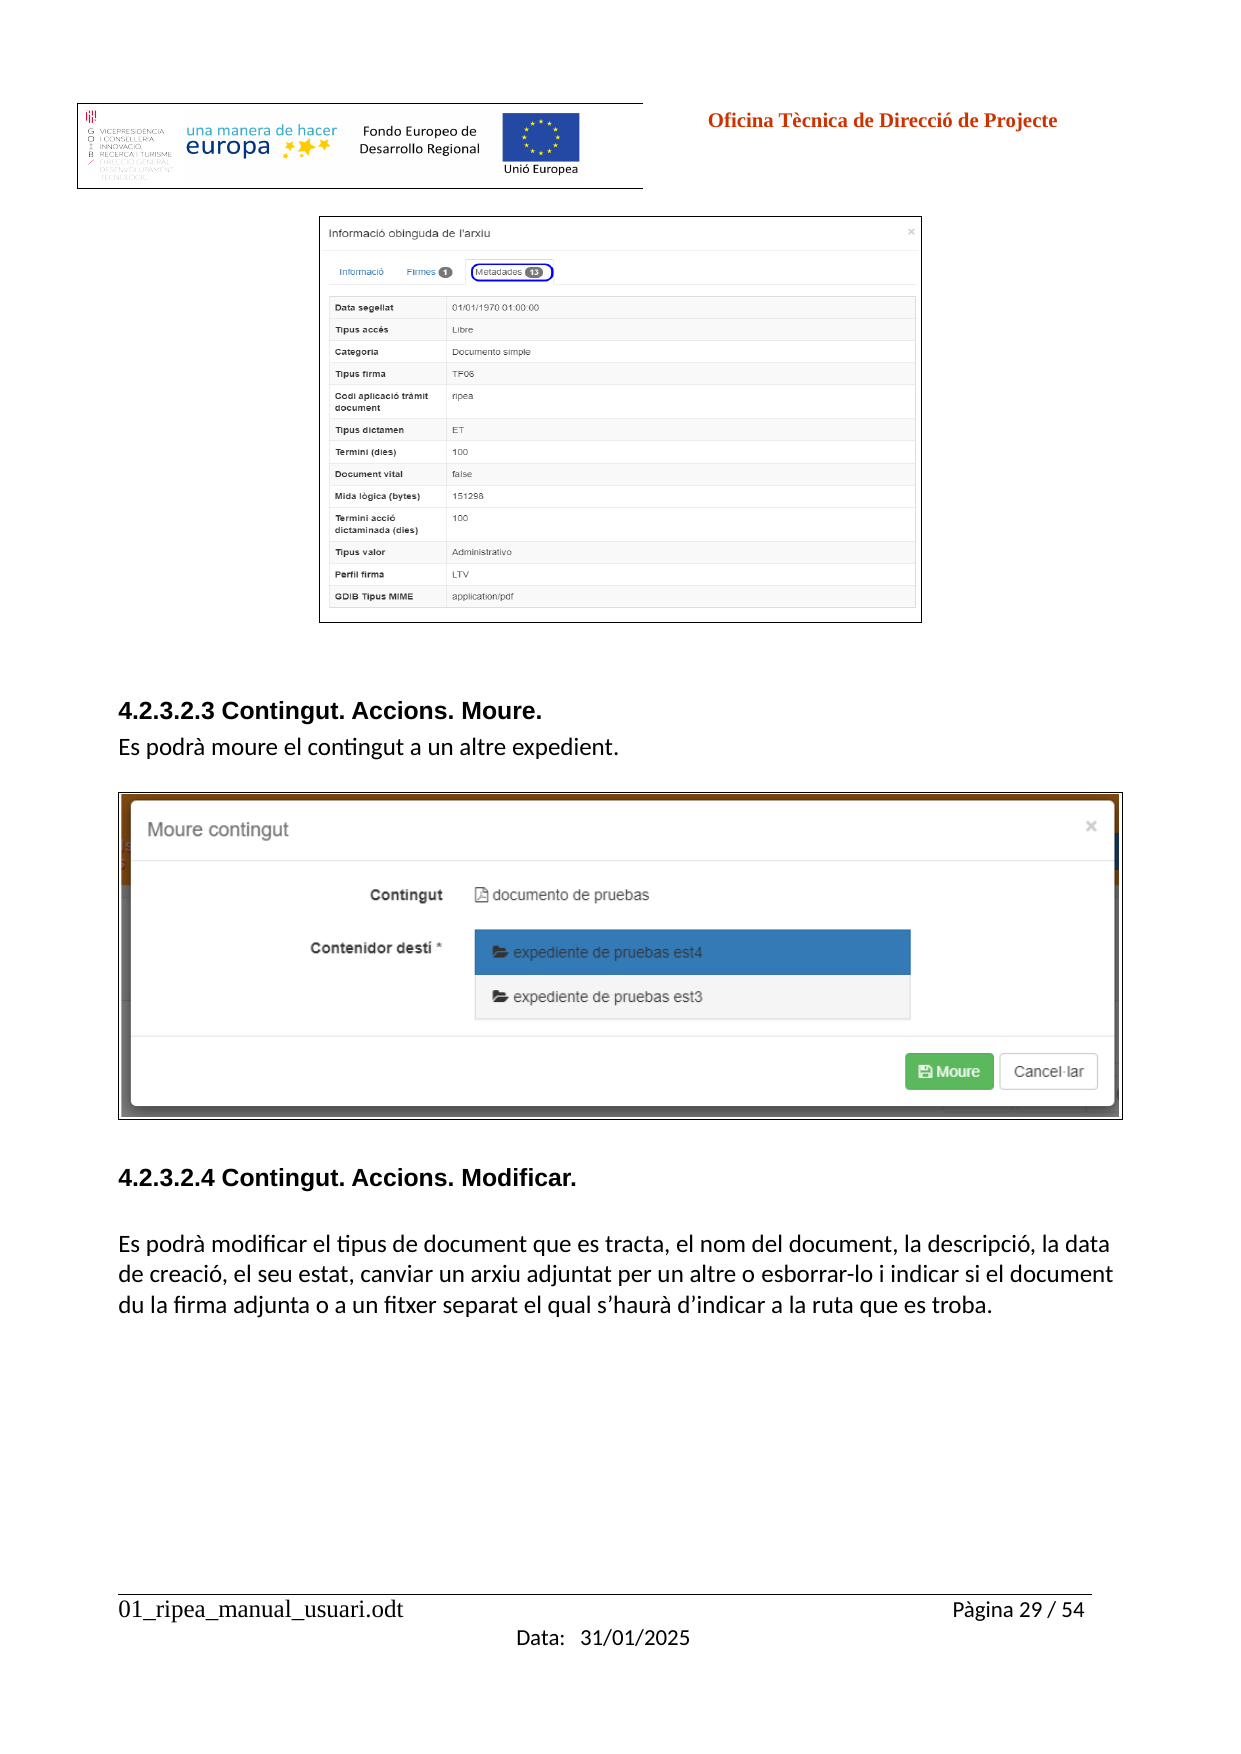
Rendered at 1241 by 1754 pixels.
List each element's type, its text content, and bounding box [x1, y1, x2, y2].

subtitle 4.2.3.2.4 Contingut. Accions. Modificar. [118, 1163, 1122, 1191]
picture [82, 108, 178, 182]
picture [321, 219, 919, 620]
subtitle 4.2.3.2.3 Contingut. Accions. Moure. [118, 696, 1122, 724]
picture [121, 794, 1119, 1117]
picture [184, 108, 585, 182]
text Es podrà modificar el tipus de document que es tracta, el nom del document, la descripció, la data de creació, el seu estat, canviar un arxiu adjuntat per un altre o esborrar-lo i indicar si el document du la firma adjunta o a un fitxer separat el qual s’haurà d’indicar a la ruta que es troba. [118, 1228, 1122, 1319]
text Es podrà moure el contingut a un altre expedient. [118, 731, 1122, 761]
